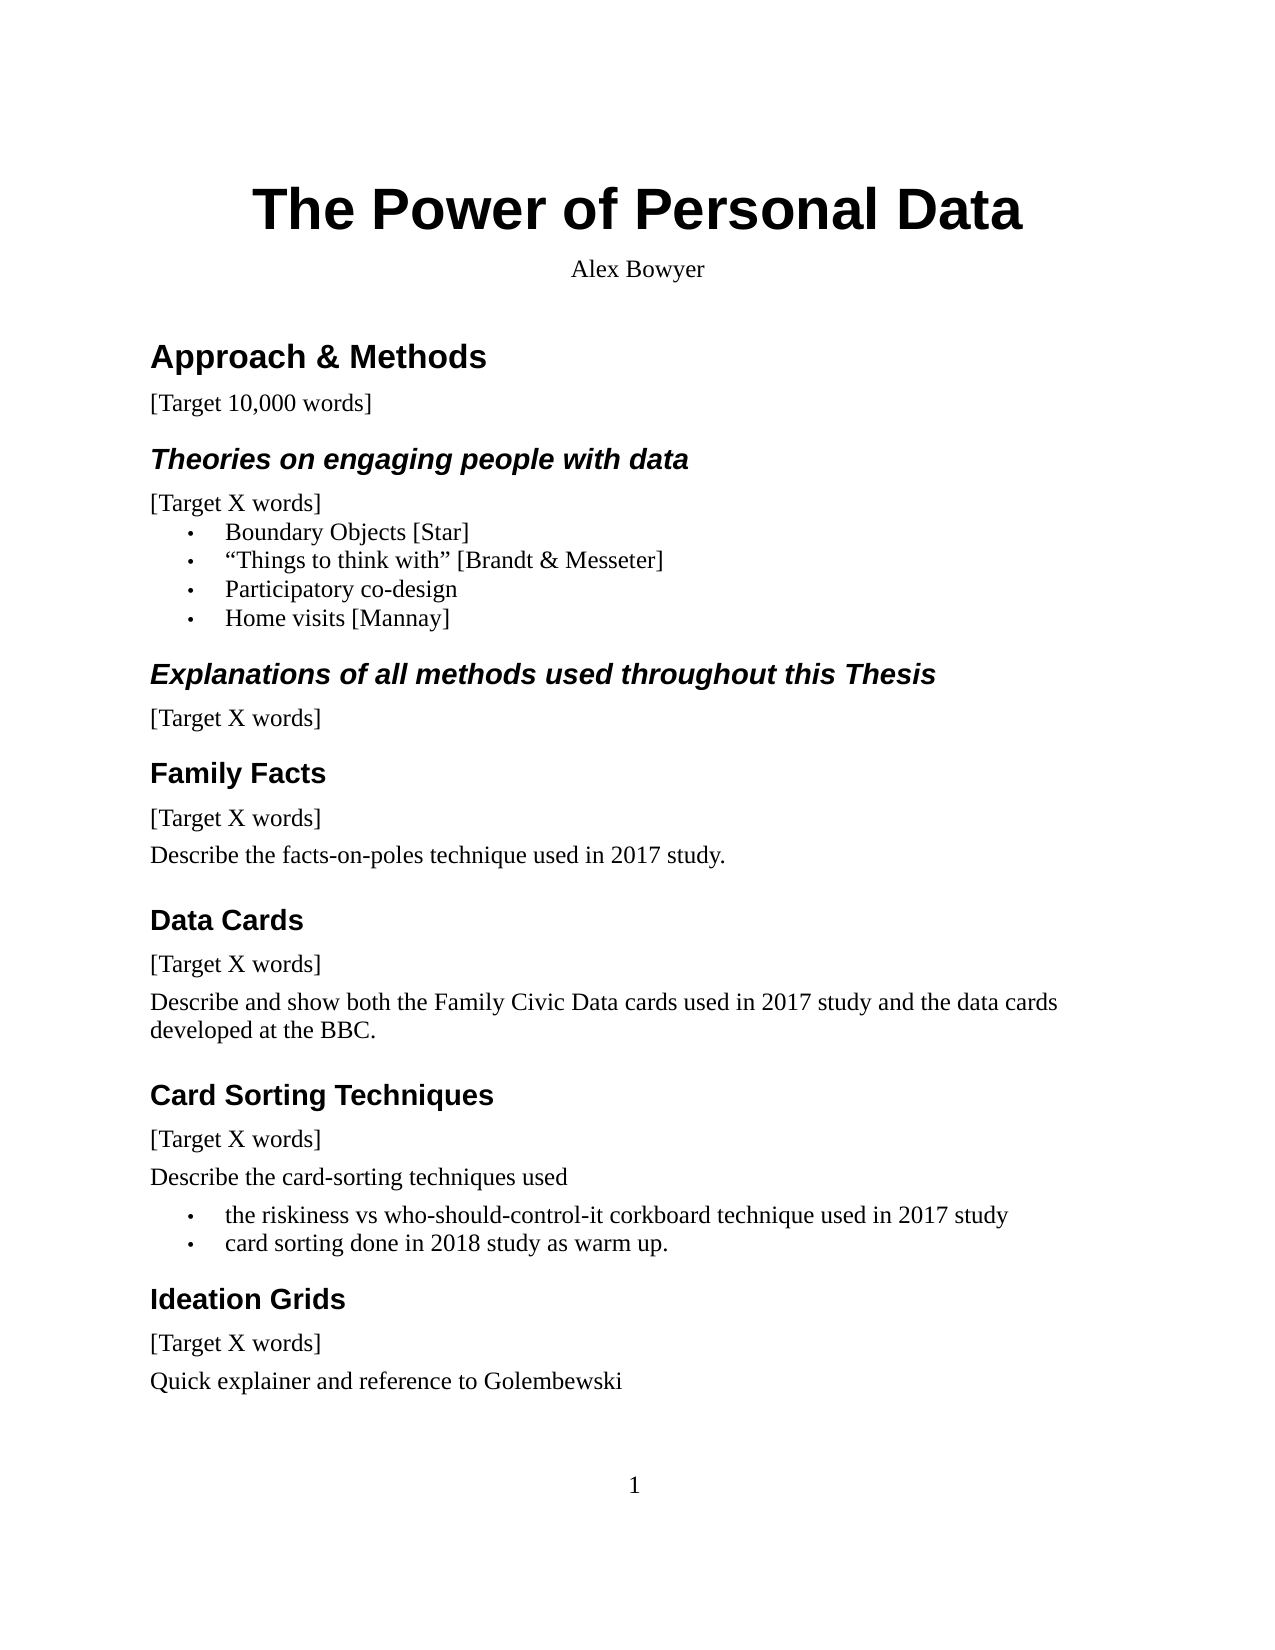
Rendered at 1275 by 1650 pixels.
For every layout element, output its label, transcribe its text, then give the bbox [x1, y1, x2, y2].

text [Target X words] [150, 488, 1125, 517]
text Describe the facts-on-poles technique used in 2017 study. [150, 840, 1125, 869]
text Quick explainer and reference to Golembewski [150, 1366, 1125, 1395]
text Alex Bowyer [150, 254, 1125, 283]
subtitle Family Facts [150, 757, 1125, 790]
text [Target X words] [150, 703, 1125, 732]
subtitle Ideation Grids [150, 1282, 1125, 1316]
subtitle Data Cards [150, 903, 1125, 937]
list Boundary Objects [Star] [187, 517, 1125, 546]
text [Target X words] [150, 949, 1125, 978]
list “Things to think with” [Brandt & Messeter] [187, 546, 1125, 574]
text [Target X words] [150, 1124, 1125, 1153]
list the riskiness vs who-should-control-it corkboard technique used in 2017 study [187, 1200, 1125, 1228]
text Describe and show both the Family Civic Data cards used in 2017 study and the data cards developed at the BBC. [150, 987, 1125, 1044]
subtitle Explanations of all methods used throughout this Thesis [150, 657, 1125, 690]
text [Target 10,000 words] [150, 388, 1125, 417]
subtitle Approach & Methods [150, 337, 1125, 376]
list Participatory co-design [187, 574, 1125, 603]
list Home visits [Mannay] [187, 603, 1125, 632]
subtitle Card Sorting Techniques [150, 1078, 1125, 1112]
text Describe the card-sorting techniques used [150, 1162, 1125, 1191]
text [Target X words] [150, 803, 1125, 831]
text [Target X words] [150, 1328, 1125, 1357]
list card sorting done in 2018 study as warm up. [187, 1228, 1125, 1257]
title The Power of Personal Data [150, 175, 1125, 242]
subtitle Theories on engaging people with data [150, 442, 1125, 476]
